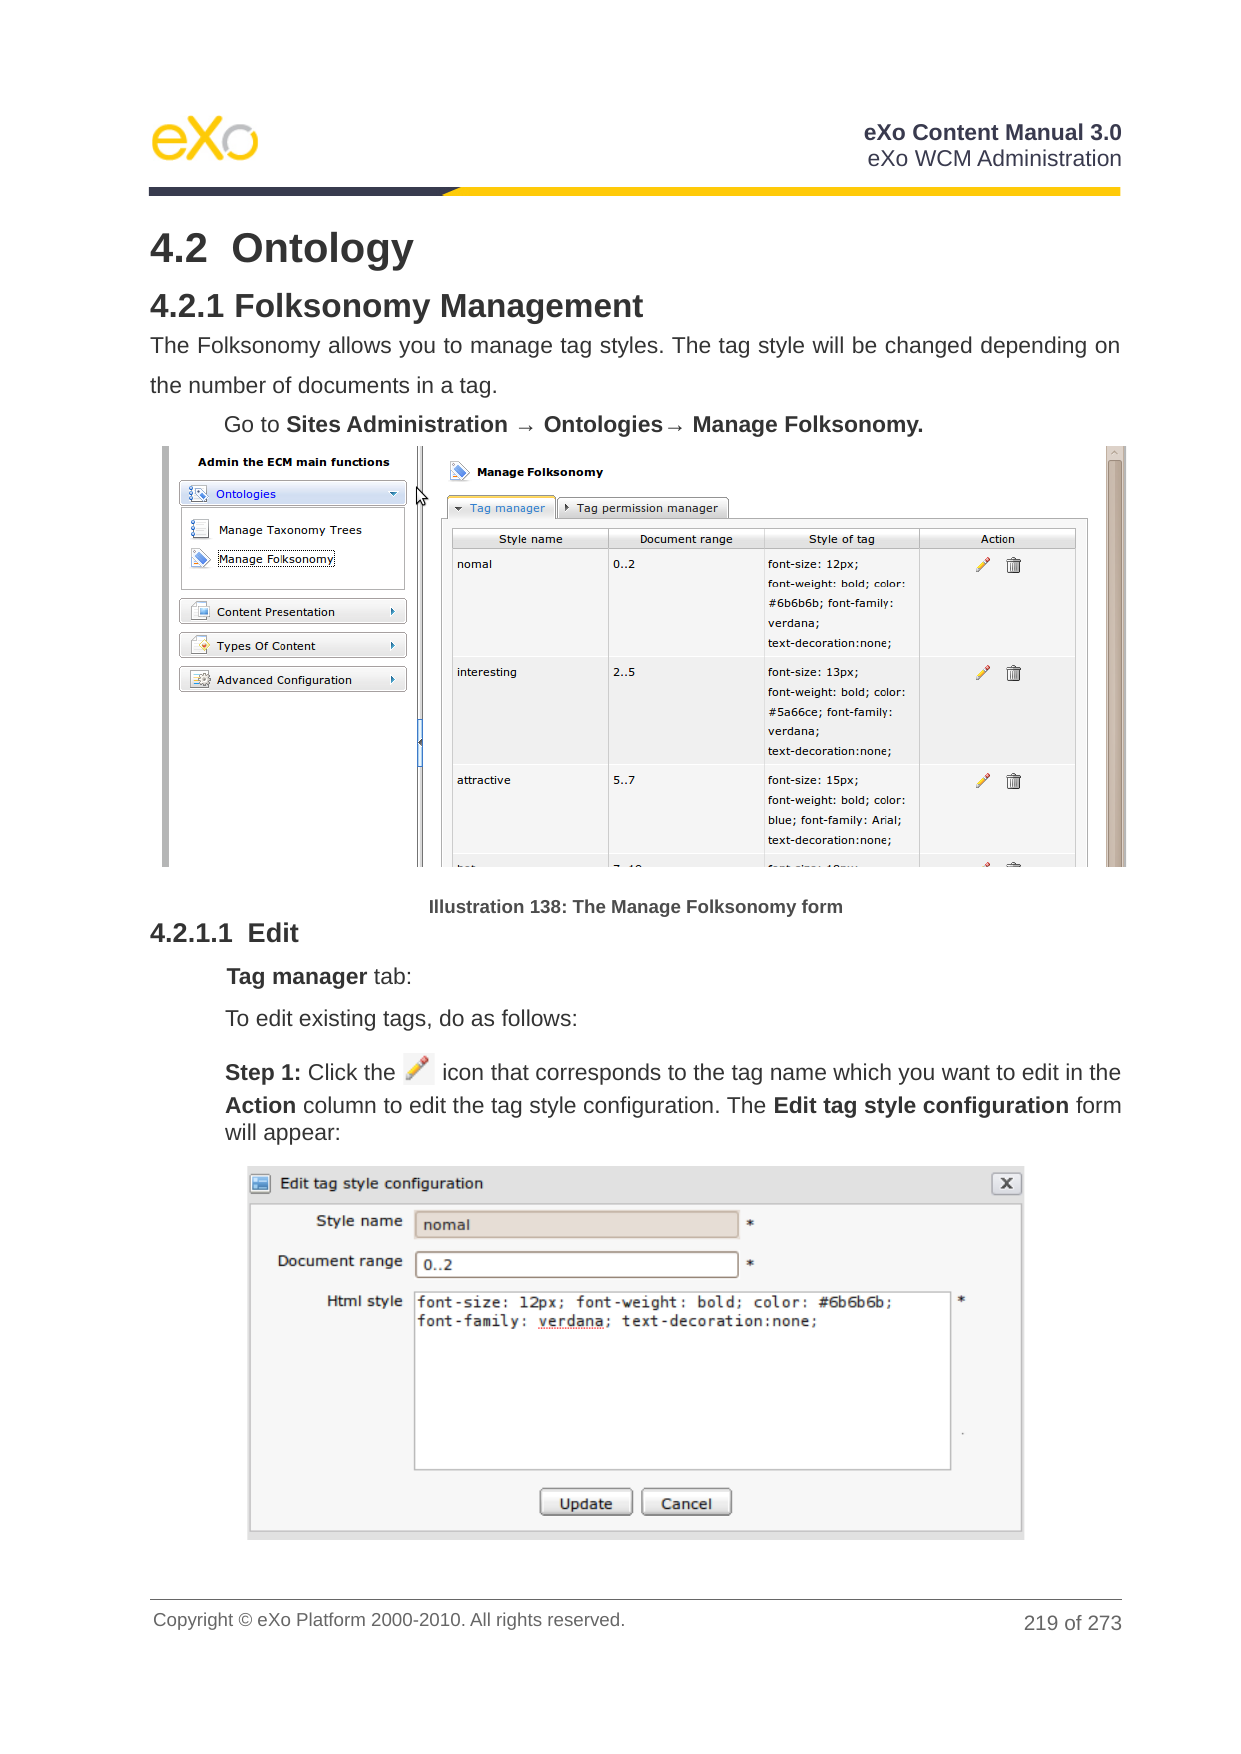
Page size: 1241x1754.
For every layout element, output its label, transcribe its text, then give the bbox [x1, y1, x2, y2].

text The Folksonomy allows you to manage tag styles. The tag style will be changed depending on the number of documents in a tag. [150, 332, 1122, 398]
text Illustration 138: The Manage Folksonomy form [154, 867, 1118, 917]
text Go to Sites Administration → Ontologies→ Manage Folksonomy. [150, 411, 1122, 438]
picture [162, 446, 1127, 867]
subtitle Folksonomy Management [150, 286, 1122, 325]
text Tag manager tab: [150, 963, 1122, 990]
picture [152, 115, 259, 161]
subtitle Edit [150, 867, 1122, 948]
subtitle Ontology [150, 223, 1122, 271]
list Step 1: Click theicon that corresponds to the tag name which you want to edit in the Action column to edit the tag style configuration. The Edit tag style configuration form will appear: [187, 1046, 1122, 1145]
picture [403, 1053, 435, 1085]
list To edit existing tags, do as follows: [187, 1005, 1122, 1031]
picture [148, 187, 1121, 196]
picture [247, 1166, 1025, 1540]
